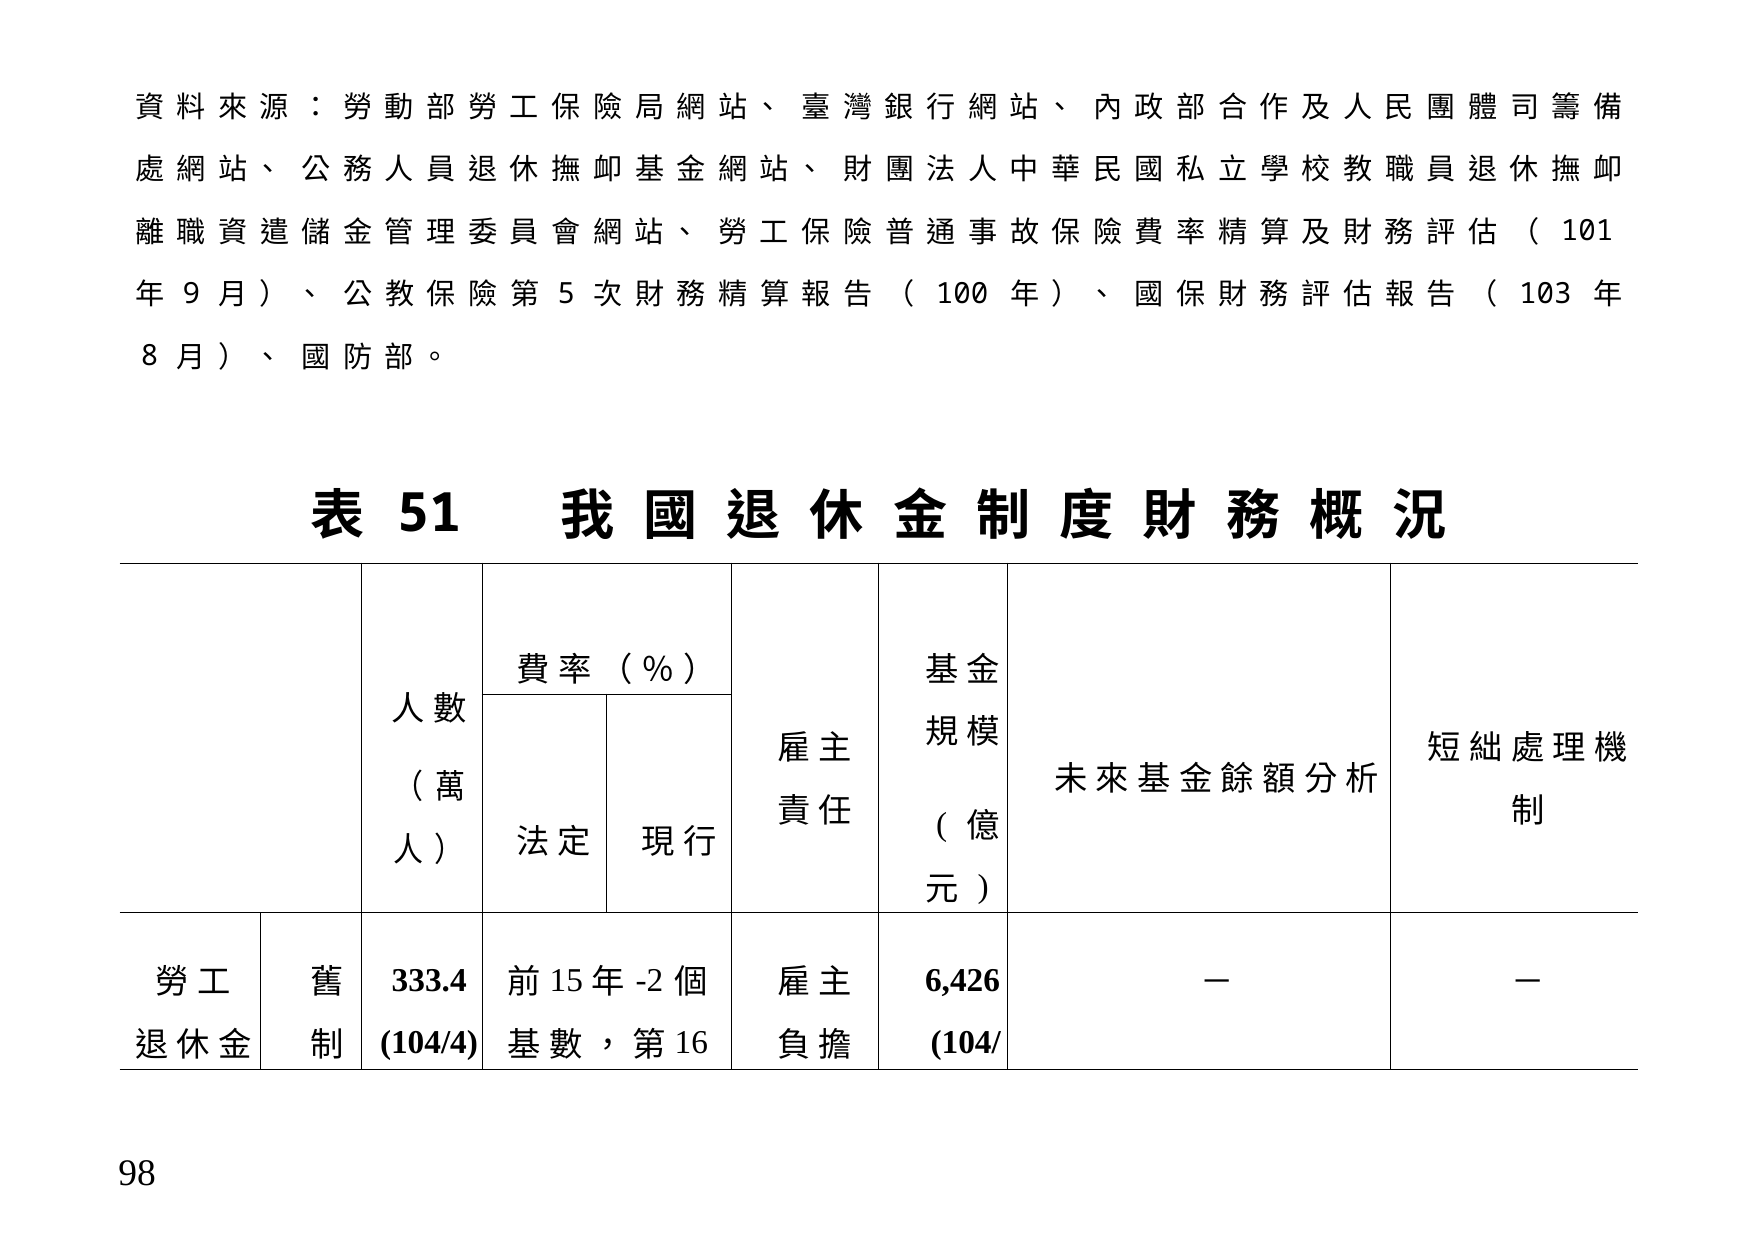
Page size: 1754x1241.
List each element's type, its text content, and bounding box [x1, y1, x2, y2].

table_cell － [1008, 913, 1390, 1068]
table_cell － [1391, 913, 1637, 1068]
table_header 雇主責任 [732, 564, 878, 912]
table_header 費率（％） [483, 564, 731, 693]
table_header 未來基金餘額分析 [1008, 564, 1390, 912]
text 資料來源：勞動部勞工保險局網站、臺灣銀行網站、內政部合作及人民團體司籌備處網站、公務人員退休撫卹基金網站、財團法人中華民國私立學校教職員退休撫卹離職資遣儲金管理委員會網站、勞工保險普通事故保險費率精算及財務評估（101年9月）、公教保險第5次財務精算報告（100年）、國保財務評估報告（103年8月）、國防部。 [128, 63, 1628, 375]
table_cell 前15年-2個基數，第16 [483, 913, 731, 1068]
table_cell 333.4 (104/4) [362, 913, 482, 1068]
subtitle 表51 我國退休金制度財務概況 [128, 438, 1628, 563]
table_header 短絀處理機制 [1391, 564, 1637, 912]
table_header 基金規模 (億元) [879, 564, 1007, 912]
table_header [120, 564, 361, 912]
table_cell 雇主負擔 [732, 913, 878, 1068]
table_cell 6,426 (104/ [879, 913, 1007, 1068]
table_cell 法定 [483, 695, 606, 912]
table_cell 現行 [607, 695, 731, 912]
table_header 人數 （萬人） [362, 564, 482, 912]
table_cell 舊制 [261, 913, 361, 1068]
table_cell 勞工 退休金 [120, 913, 260, 1068]
